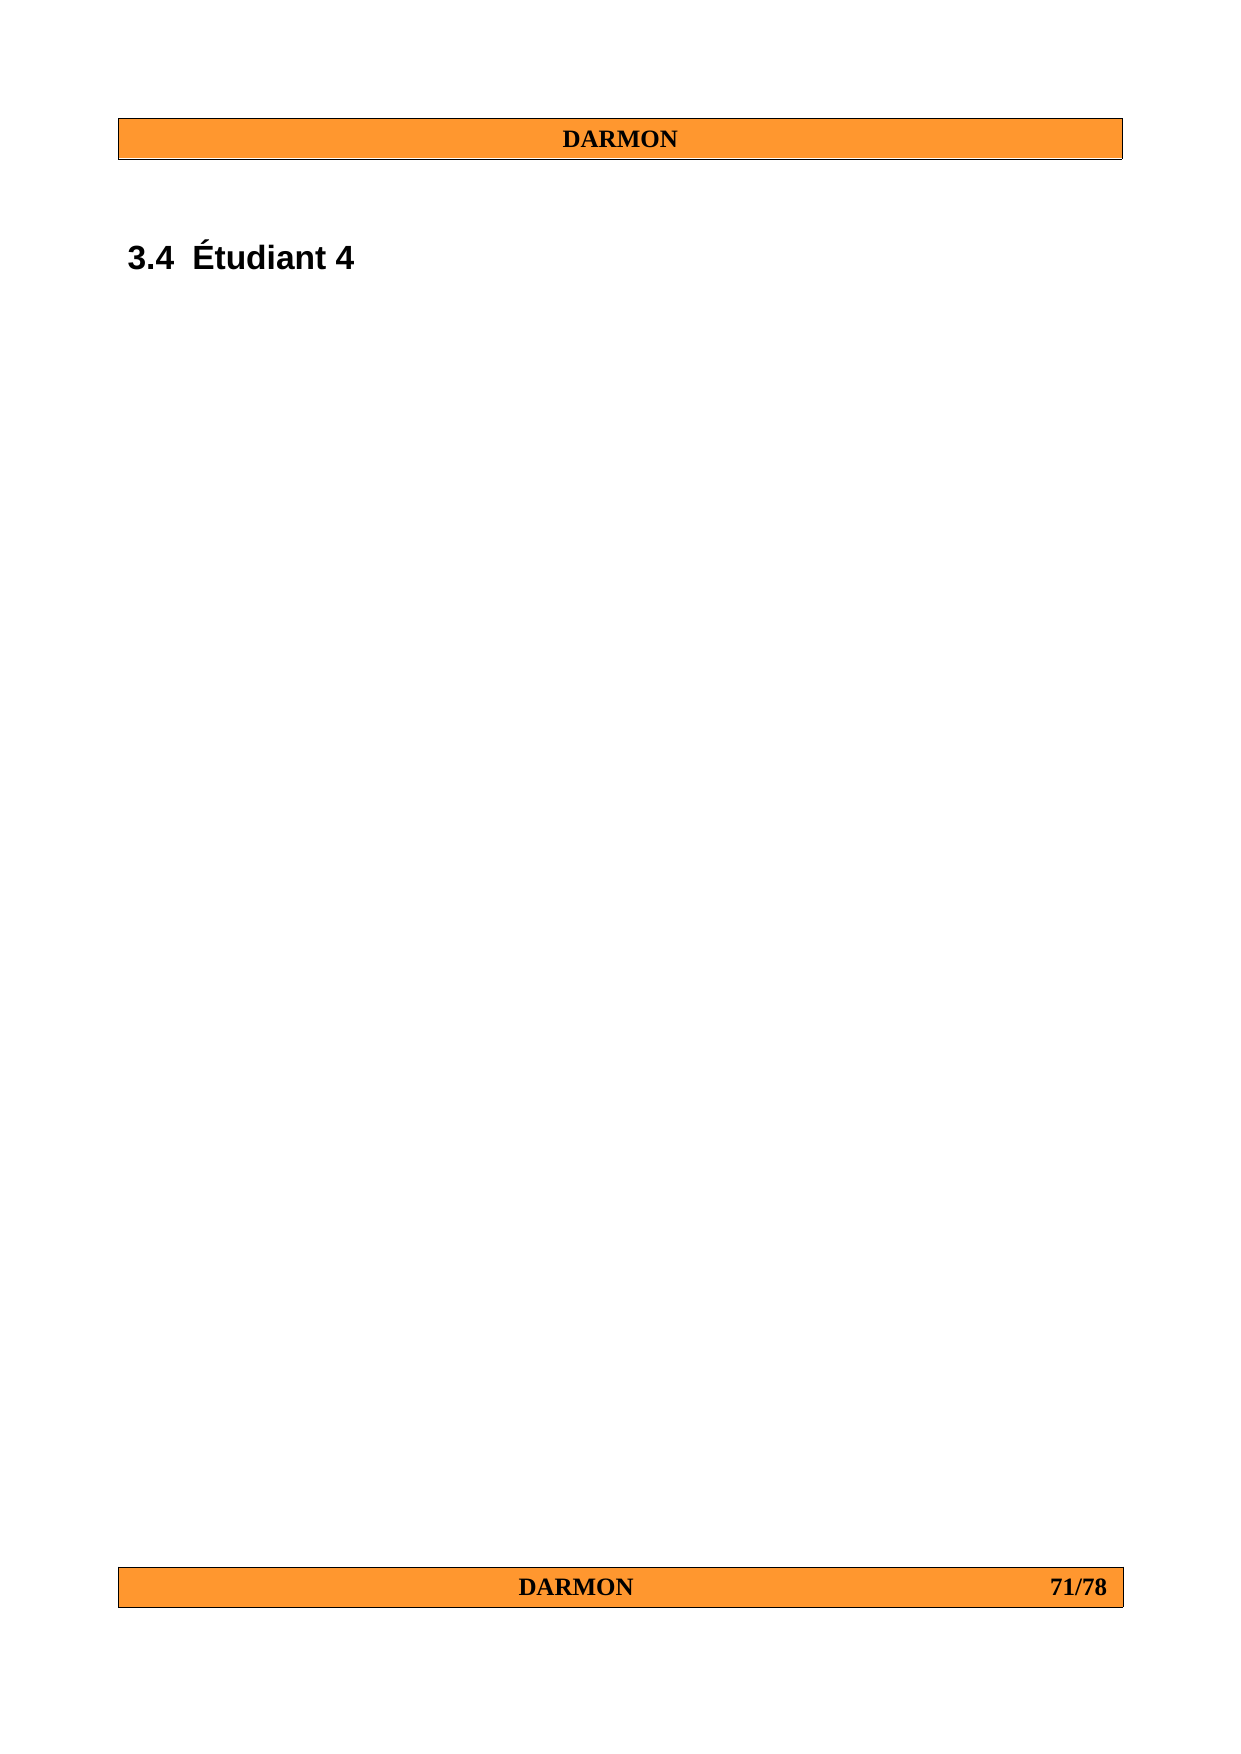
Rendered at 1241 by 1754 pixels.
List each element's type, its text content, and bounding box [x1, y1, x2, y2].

subtitle Étudiant 4 [118, 238, 1122, 276]
